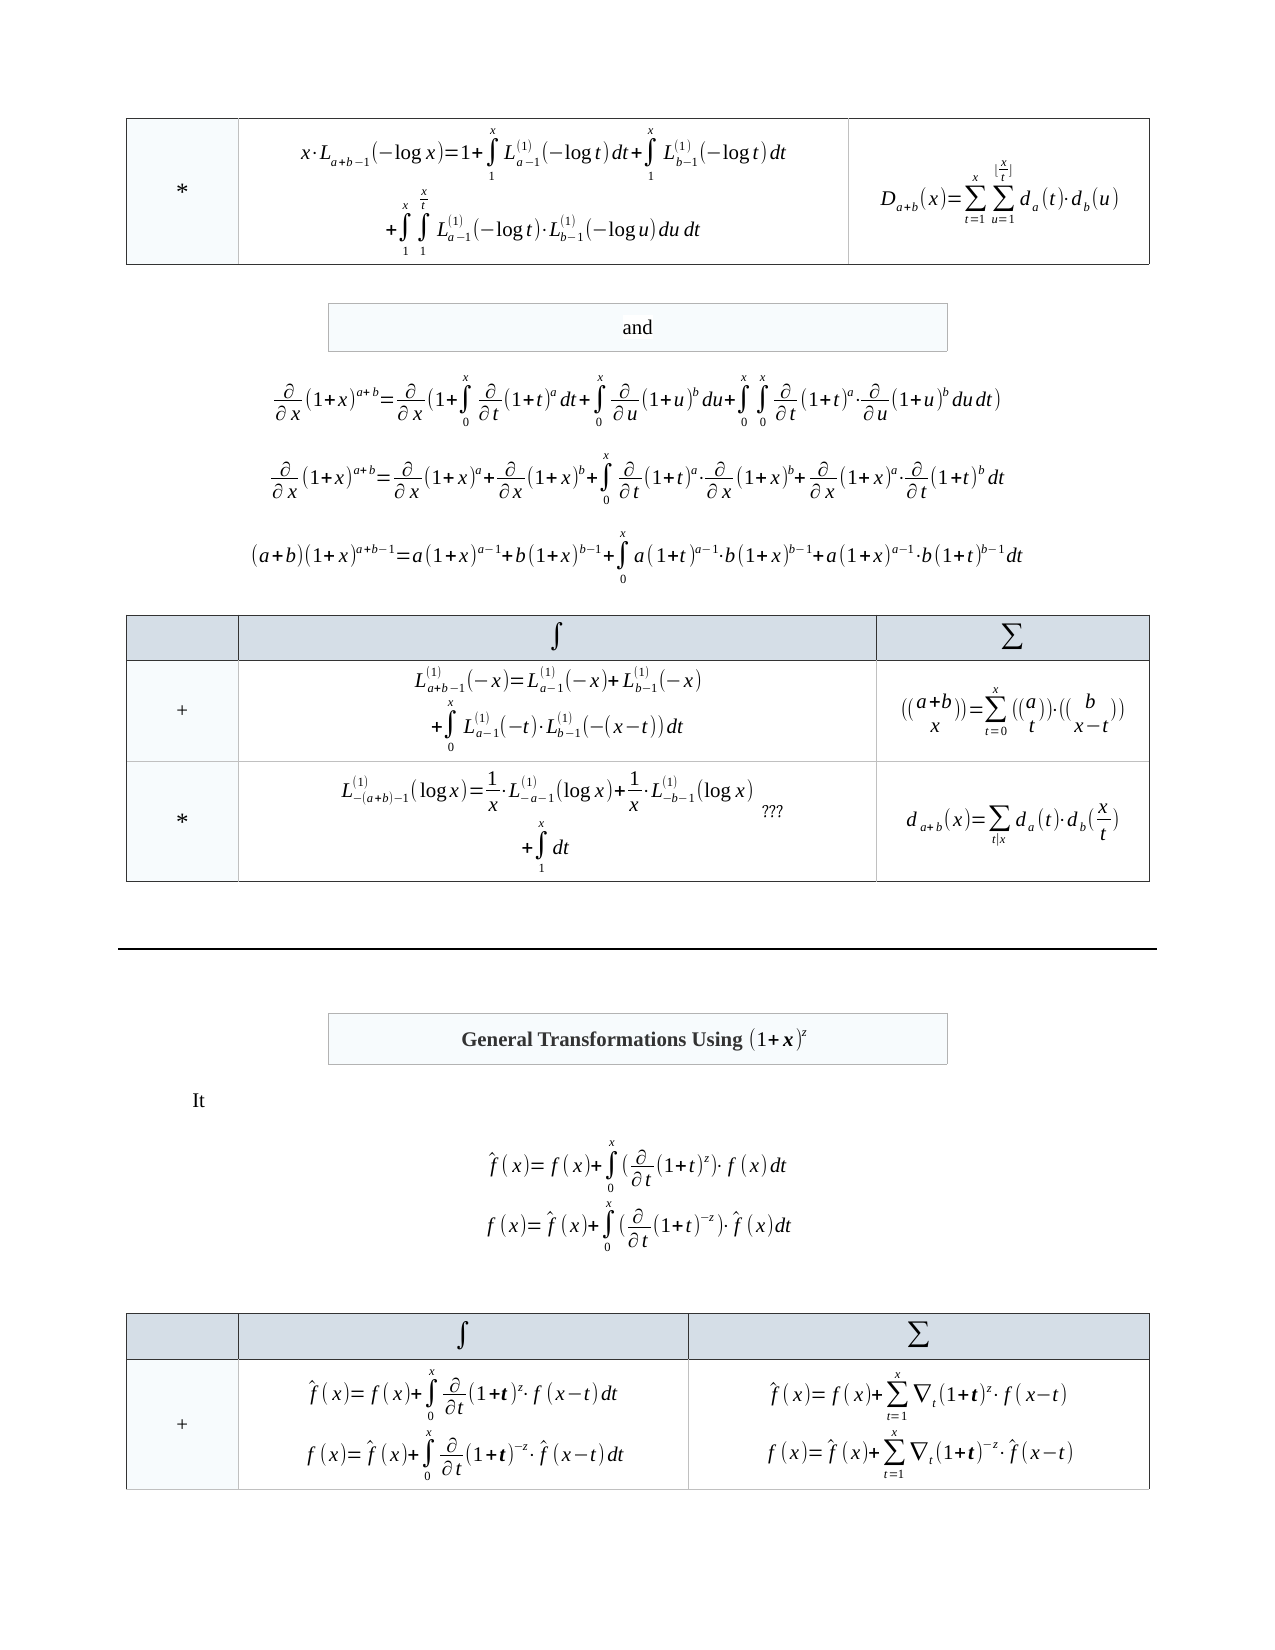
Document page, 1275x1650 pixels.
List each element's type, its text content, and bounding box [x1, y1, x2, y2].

table_header [689, 1314, 1149, 1359]
table_cell [239, 1360, 688, 1489]
table_cell [877, 762, 1149, 881]
text General Transformations Using [329, 1014, 947, 1064]
table_header [239, 616, 876, 660]
table_cell [877, 661, 1149, 761]
table_cell [239, 119, 848, 264]
table_cell ??? [239, 762, 876, 881]
table_header [127, 1314, 238, 1359]
table_cell + [127, 661, 238, 761]
table_cell [849, 119, 1149, 264]
text It [118, 1088, 1157, 1112]
table_cell + [127, 1360, 238, 1489]
table_header [239, 1314, 688, 1359]
table_cell * [127, 762, 238, 881]
text and [329, 304, 947, 351]
table_header [877, 616, 1149, 660]
table_cell [689, 1360, 1149, 1489]
table_header [127, 616, 238, 660]
table_cell [239, 661, 876, 761]
table_cell * [127, 119, 238, 264]
